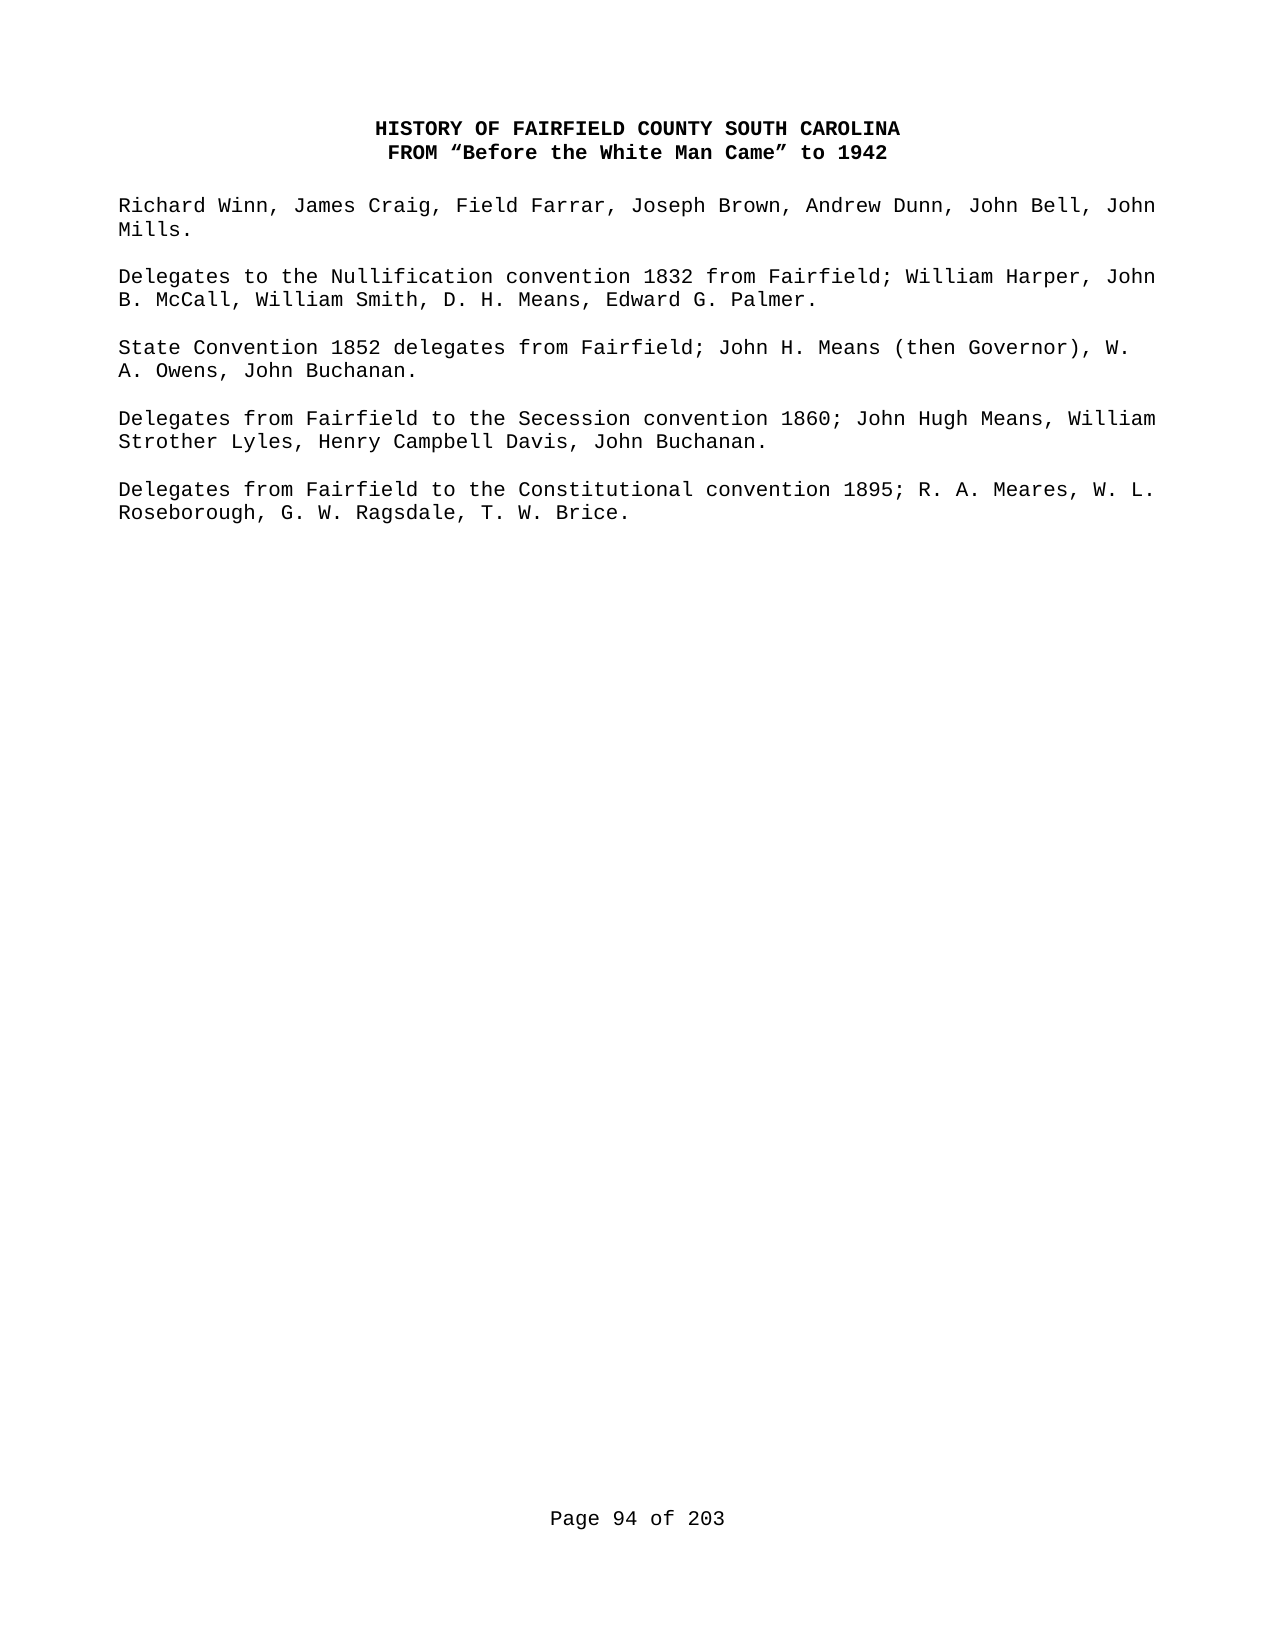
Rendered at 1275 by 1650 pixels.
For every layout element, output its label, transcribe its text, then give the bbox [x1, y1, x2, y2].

text Richard Winn, James Craig, Field Farrar, Joseph Brown, Andrew Dunn, John Bell, John Mills. [118, 195, 1157, 242]
text Delegates from Fairfield to the Constitutional convention 1895; R. A. Meares, W. L. Roseborough, G. W. Ragsdale, T. W. Brice. [118, 479, 1157, 526]
text Delegates to the Nullification convention 1832 from Fairfield; William Harper, John B. McCall, William Smith, D. H. Means, Edward G. Palmer. [118, 266, 1157, 313]
text Delegates from Fairfield to the Secession convention 1860; John Hugh Means, William Strother Lyles, Henry Campbell Davis, John Buchanan. [118, 408, 1157, 455]
text State Convention 1852 delegates from Fairfield; John H. Means (then Governor), W. A. Owens, John Buchanan. [118, 337, 1157, 384]
